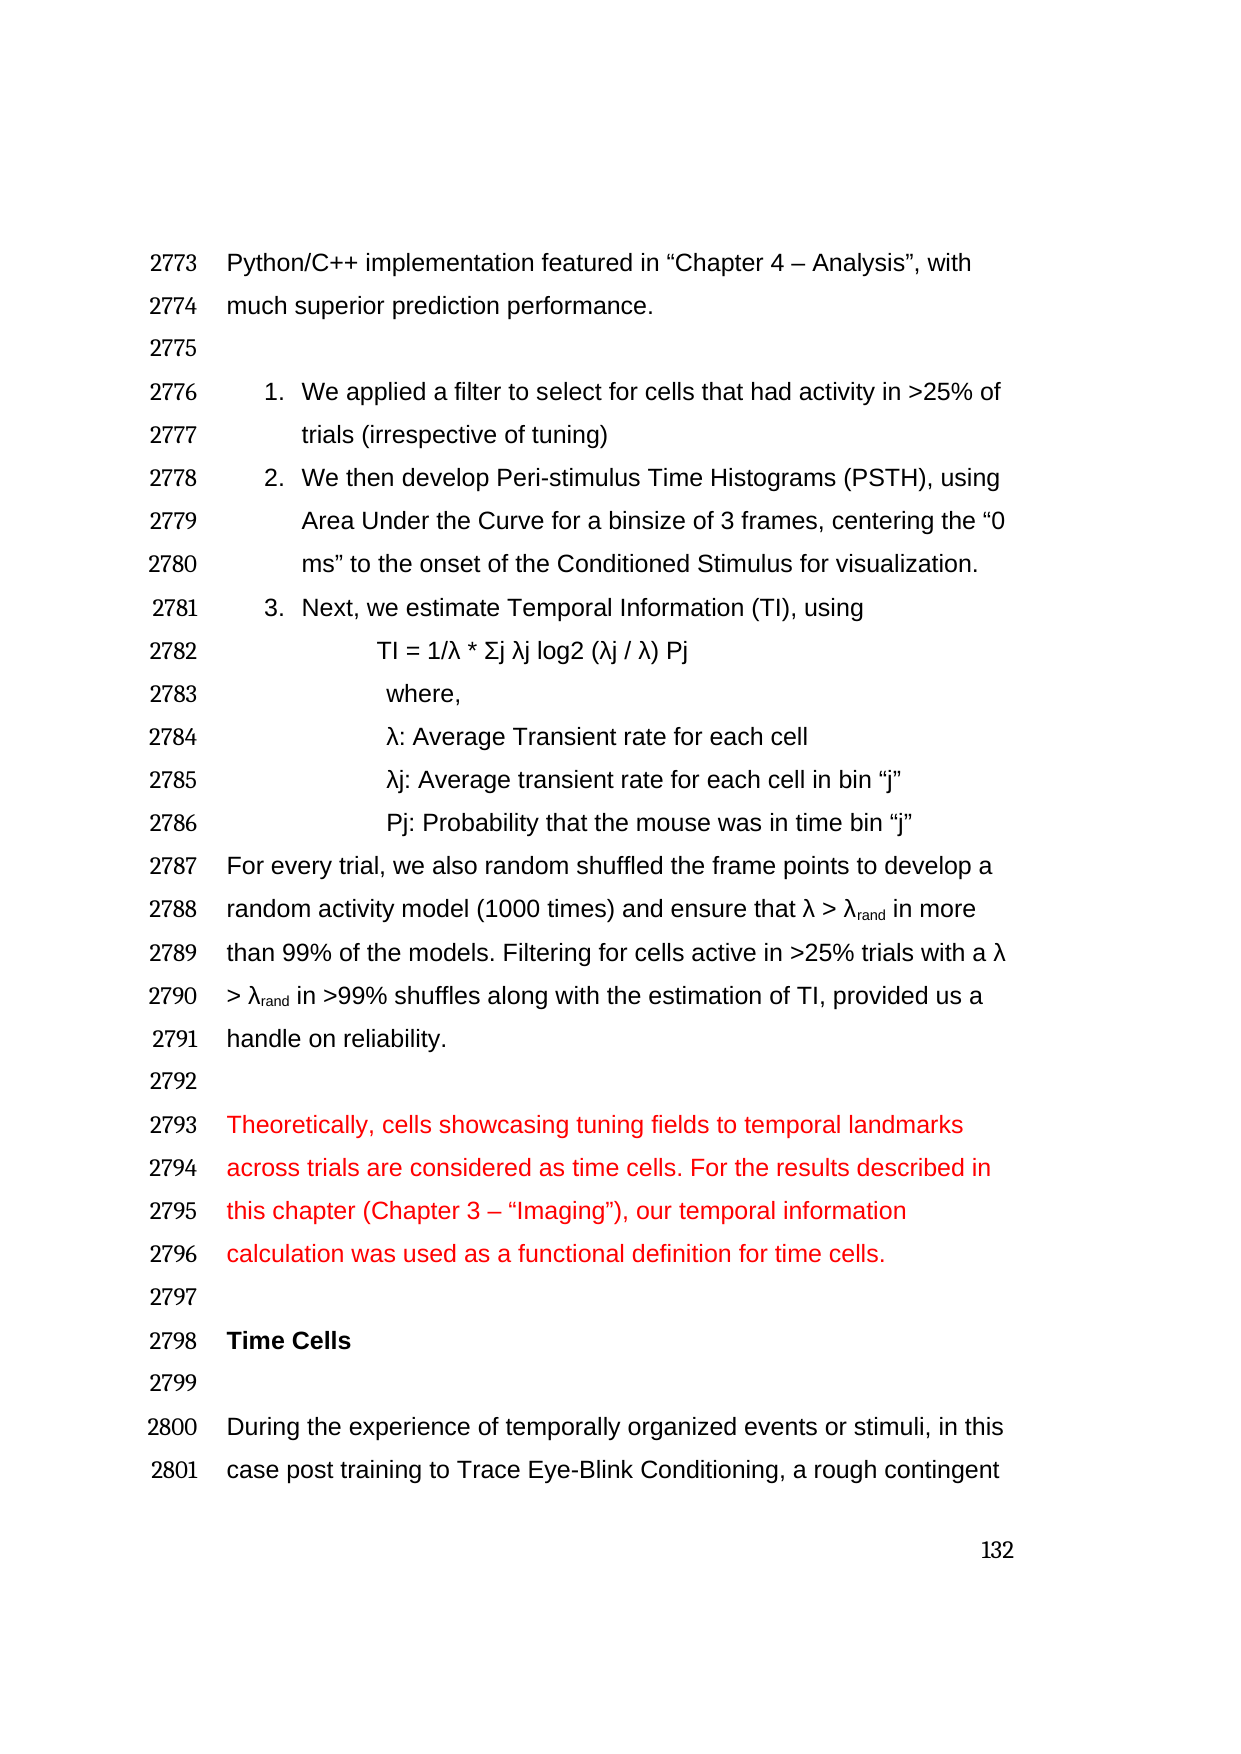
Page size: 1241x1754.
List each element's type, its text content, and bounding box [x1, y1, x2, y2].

list We then develop Peri-stimulus Time Histograms (PSTH), using Area Under the Curve for a binsize of 3 frames, centering the “0 ms” to the onset of the Conditioned Stimulus for visualization. [264, 463, 1014, 578]
text TI = 1/λ * Σj λj log2 (λj / λ) Pj [226, 636, 1014, 664]
list Next, we estimate Temporal Information (TI), using [264, 593, 1014, 621]
text Pj: Probability that the mouse was in time bin “j” [386, 808, 1014, 837]
text During the experience of temporally organized events or stimuli, in this case post training to Trace Eye-Blink Conditioning, a rough contingent [226, 1412, 1014, 1484]
text where, [386, 679, 1014, 708]
text λj: Average transient rate for each cell in bin “j” [386, 765, 1014, 794]
text For every trial, we also random shuffled the frame points to develop a random activity model (1000 times) and ensure that λ > λrand in more than 99% of the models. Filtering for cells active in >25% trials with a λ > λrand in >99% shuffles along with the estimation of TI, provided us a handle on reliability. [226, 851, 1014, 1053]
list We applied a filter to select for cells that had activity in >25% of trials (irrespective of tuning) [264, 377, 1014, 449]
text Time Cells [226, 1326, 1014, 1354]
text Theoretically, cells showcasing tuning fields to temporal landmarks across trials are considered as time cells. For the results described in this chapter (Chapter 3 – “Imaging”), our temporal information calculation was used as a functional definition for time cells. [226, 1110, 1014, 1268]
text λ: Average Transient rate for each cell [386, 722, 1014, 751]
text Python/C++ implementation featured in “Chapter 4 – Analysis”, with much superior prediction performance. [226, 248, 1014, 319]
